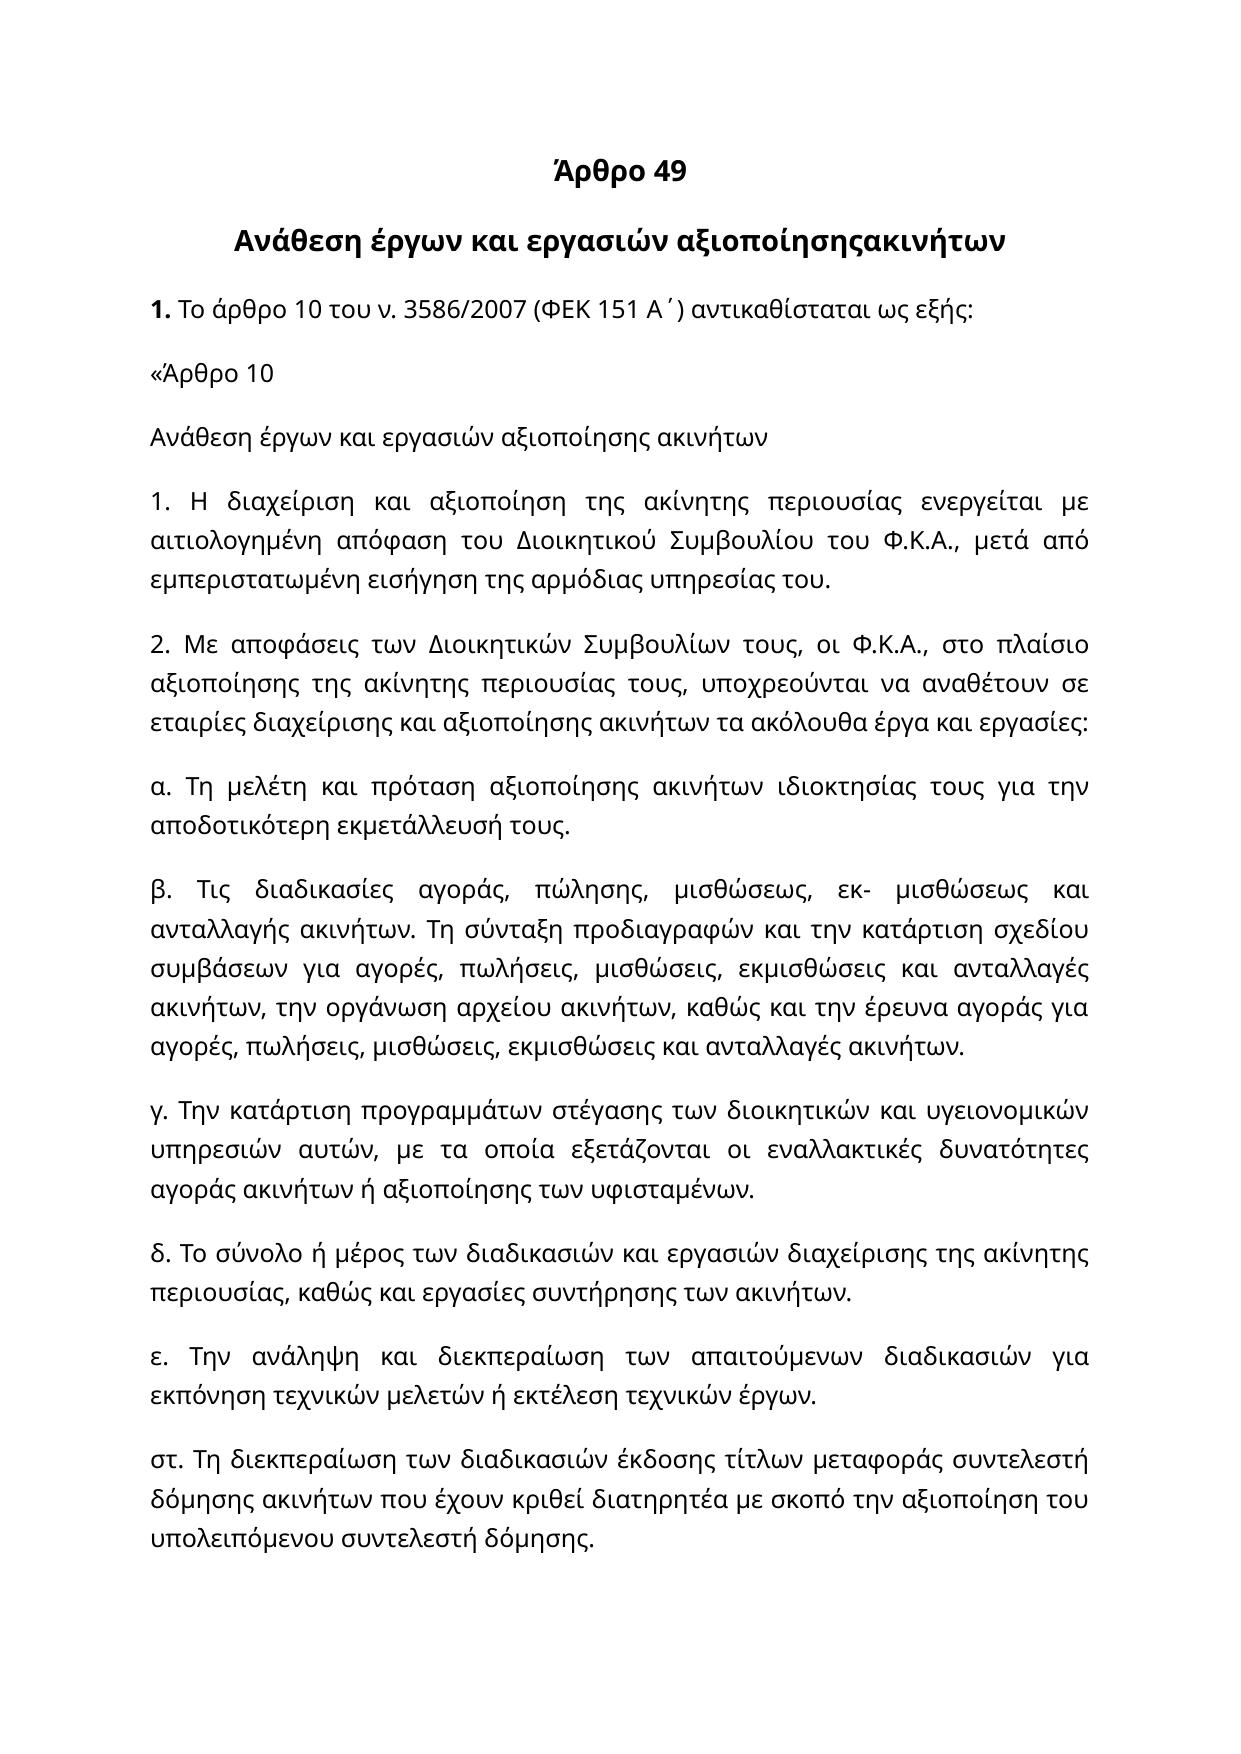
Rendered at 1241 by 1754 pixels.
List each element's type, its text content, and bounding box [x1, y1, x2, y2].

text γ. Την κατάρτιση προγραμμάτων στέγασης των διοικητικών και υγειονομικών υπηρεσιών αυτών, με τα οποία εξετάζονται οι εναλλακτικές δυνατότητες αγοράς ακινήτων ή αξιοποίησης των υφισταμένων. [150, 1093, 1090, 1205]
subtitle Ανάθεση έργων και εργασιών αξιοποίησηςακινήτων [150, 221, 1090, 260]
text Ανάθεση έργων και εργασιών αξιοποίησης ακινήτων [150, 419, 1090, 454]
text 1. Το άρθρο 10 του ν. 3586/2007 (ΦΕΚ 151 Α΄) αντικαθίσταται ως εξής: [150, 291, 1090, 325]
text 1. Η διαχείριση και αξιοποίηση της ακίνητης περιουσίας ενεργείται με αιτιολογημένη απόφαση του Διοικητικού Συμβουλίου του Φ.Κ.Α., μετά από εμπεριστατωμένη εισήγηση της αρμόδιας υπηρεσίας του. [150, 484, 1090, 596]
text β. Τις διαδικασίες αγοράς, πώλησης, μισθώσεως, εκ- μισθώσεως και ανταλλαγής ακινήτων. Τη σύνταξη προδιαγραφών και την κατάρτιση σχεδίου συμβάσεων για αγορές, πωλήσεις, μισθώσεις, εκμισθώσεις και ανταλλαγές ακινήτων, την οργάνωση αρχείου ακινήτων, καθώς και την έρευνα αγοράς για αγορές, πωλήσεις, μισθώσεις, εκμισθώσεις και ανταλλαγές ακινήτων. [150, 872, 1090, 1063]
text «Άρθρο 10 [150, 355, 1090, 389]
subtitle Άρθρο 49 [150, 150, 1090, 190]
text α. Τη μελέτη και πρόταση αξιοποίησης ακινήτων ιδιοκτησίας τους για την αποδοτικότερη εκμετάλλευσή τους. [150, 769, 1090, 842]
text 2. Με αποφάσεις των Διοικητικών Συμβουλίων τους, οι Φ.Κ.Α., στο πλαίσιο αξιοποίησης της ακίνητης περιουσίας τους, υποχρεούνται να αναθέτουν σε εταιρίες διαχείρισης και αξιοποίησης ακινήτων τα ακόλουθα έργα και εργασίες: [150, 626, 1090, 739]
text δ. Το σύνολο ή μέρος των διαδικασιών και εργασιών διαχείρισης της ακίνητης περιουσίας, καθώς και εργασίες συντήρησης των ακινήτων. [150, 1235, 1090, 1309]
text ε. Την ανάληψη και διεκπεραίωση των απαιτούμενων διαδικασιών για εκπόνηση τεχνικών μελετών ή εκτέλεση τεχνικών έργων. [150, 1339, 1090, 1412]
text στ. Τη διεκπεραίωση των διαδικασιών έκδοσης τίτλων μεταφοράς συντελεστή δόμησης ακινήτων που έχουν κριθεί διατηρητέα με σκοπό την αξιοποίηση του υπολειπόμενου συντελεστή δόμησης. [150, 1442, 1090, 1554]
